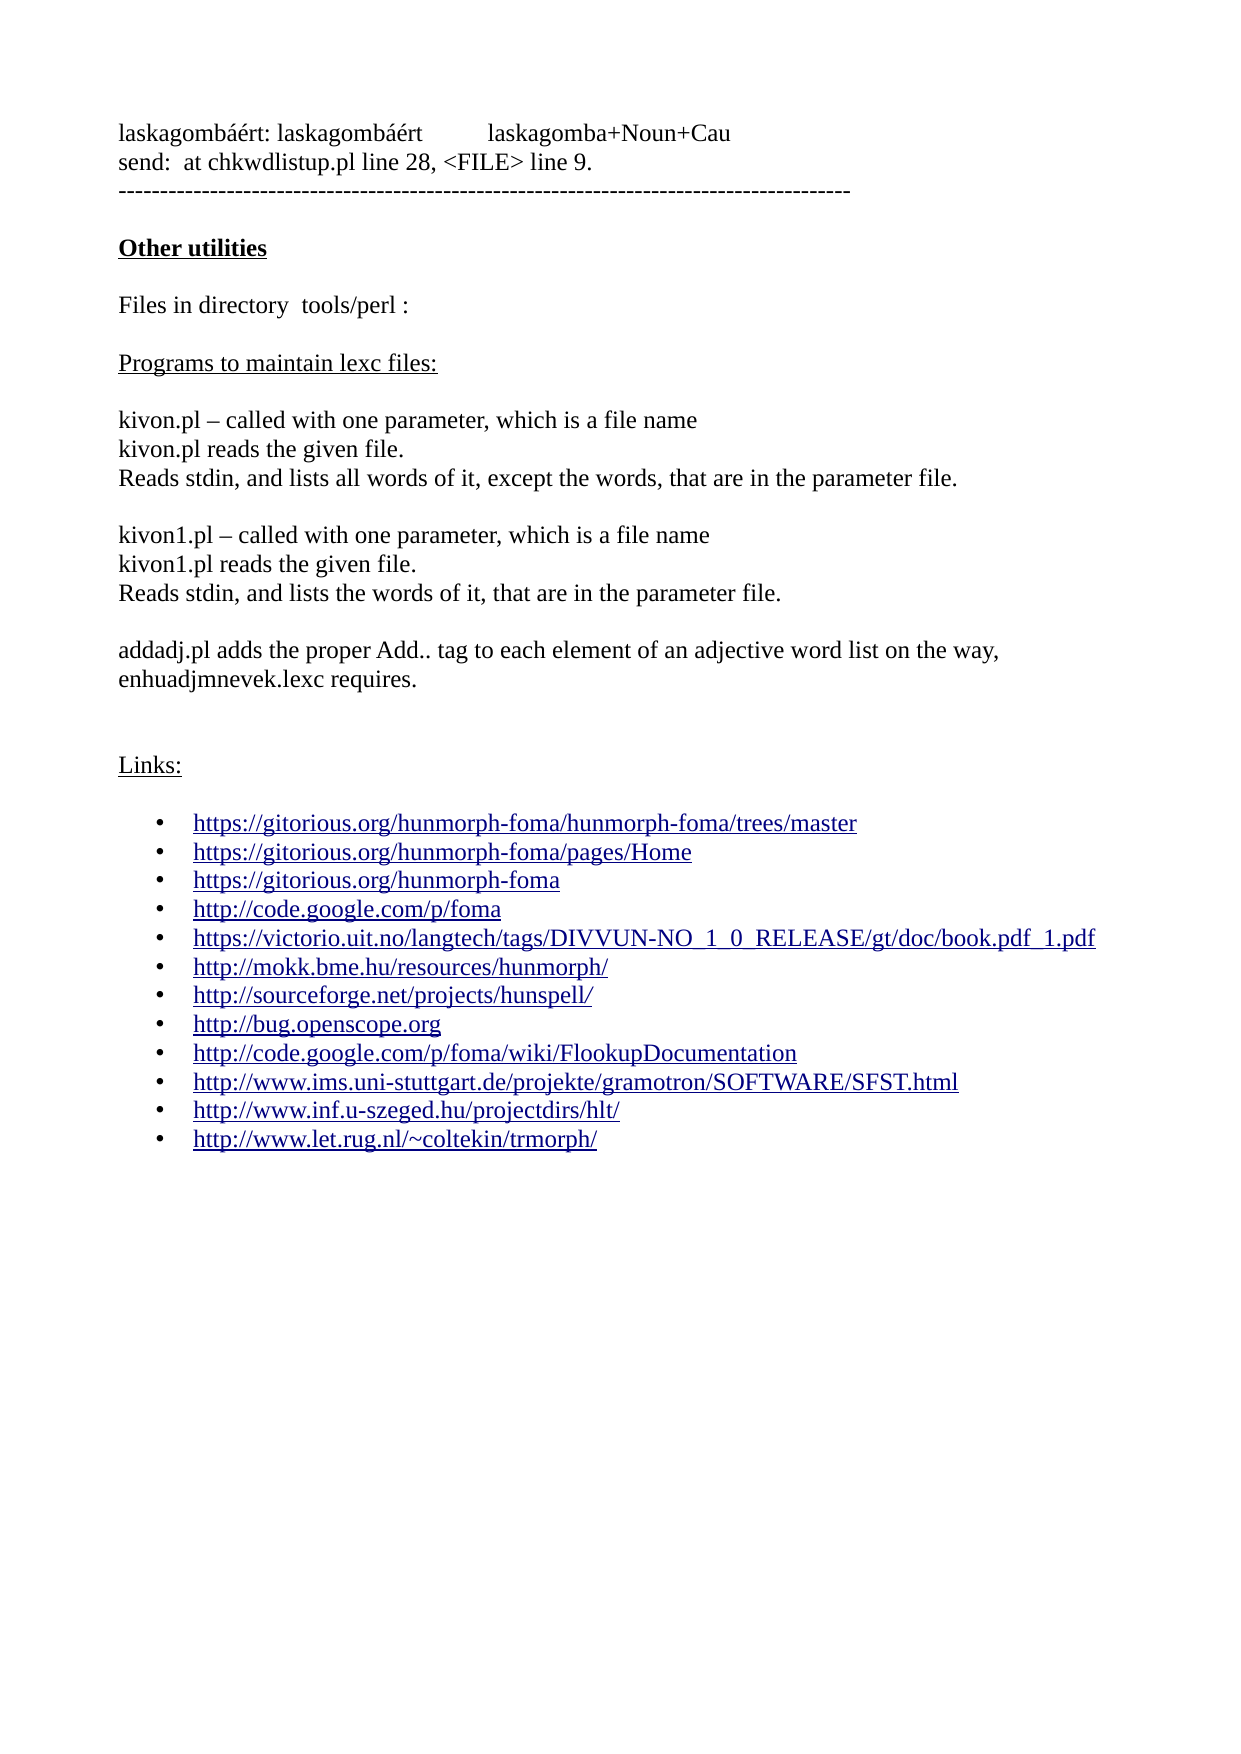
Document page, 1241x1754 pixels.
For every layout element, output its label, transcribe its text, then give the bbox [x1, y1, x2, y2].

subtitle https://gitorious.org/hunmorph-foma/pages/Home [156, 837, 1122, 866]
subtitle https://gitorious.org/hunmorph-foma/hunmorph-foma/trees/master [156, 808, 1122, 837]
subtitle http://bug.openscope.org [156, 1009, 1122, 1038]
subtitle kivon.pl – called with one parameter, which is a file name [118, 406, 1122, 434]
subtitle addadj.pl adds the proper Add.. tag to each element of an adjective word list on the way, enhuadjmnevek.lexc requires. [118, 636, 1122, 693]
subtitle http://code.google.com/p/foma/wiki/FlookupDocumentation [156, 1038, 1122, 1067]
subtitle ---------------------------------------------------------------------------------------- [118, 176, 1122, 204]
subtitle https://gitorious.org/hunmorph-foma [156, 866, 1122, 894]
subtitle laskagombáért: laskagombáért laskagomba+Noun+Cau [118, 118, 1122, 147]
subtitle http://code.google.com/p/foma [156, 894, 1122, 923]
subtitle Links: [118, 751, 1122, 779]
subtitle kivon1.pl reads the given file. [118, 549, 1122, 578]
subtitle kivon1.pl – called with one parameter, which is a file name [118, 521, 1122, 549]
subtitle Files in directory tools/perl : [118, 291, 1122, 319]
subtitle Reads stdin, and lists all words of it, except the words, that are in the parameter file. [118, 463, 1122, 492]
subtitle Reads stdin, and lists the words of it, that are in the parameter file. [118, 578, 1122, 607]
subtitle https://victorio.uit.no/langtech/tags/DIVVUN-NO_1_0_RELEASE/gt/doc/book.pdf_1.pdf [156, 923, 1122, 952]
subtitle http://www.let.rug.nl/~coltekin/trmorph/ [156, 1124, 1122, 1153]
subtitle Other utilities [118, 233, 1122, 262]
subtitle http://mokk.bme.hu/resources/hunmorph/ [156, 952, 1122, 981]
subtitle kivon.pl reads the given file. [118, 434, 1122, 463]
subtitle http://sourceforge.net/projects/hunspell/ [156, 981, 1122, 1009]
subtitle http://www.inf.u-szeged.hu/projectdirs/hlt/ [156, 1096, 1122, 1124]
subtitle send: at chkwdlistup.pl line 28, <FILE> line 9. [118, 147, 1122, 176]
subtitle http://www.ims.uni-stuttgart.de/projekte/gramotron/SOFTWARE/SFST.html [156, 1067, 1122, 1096]
subtitle Programs to maintain lexc files: [118, 348, 1122, 377]
